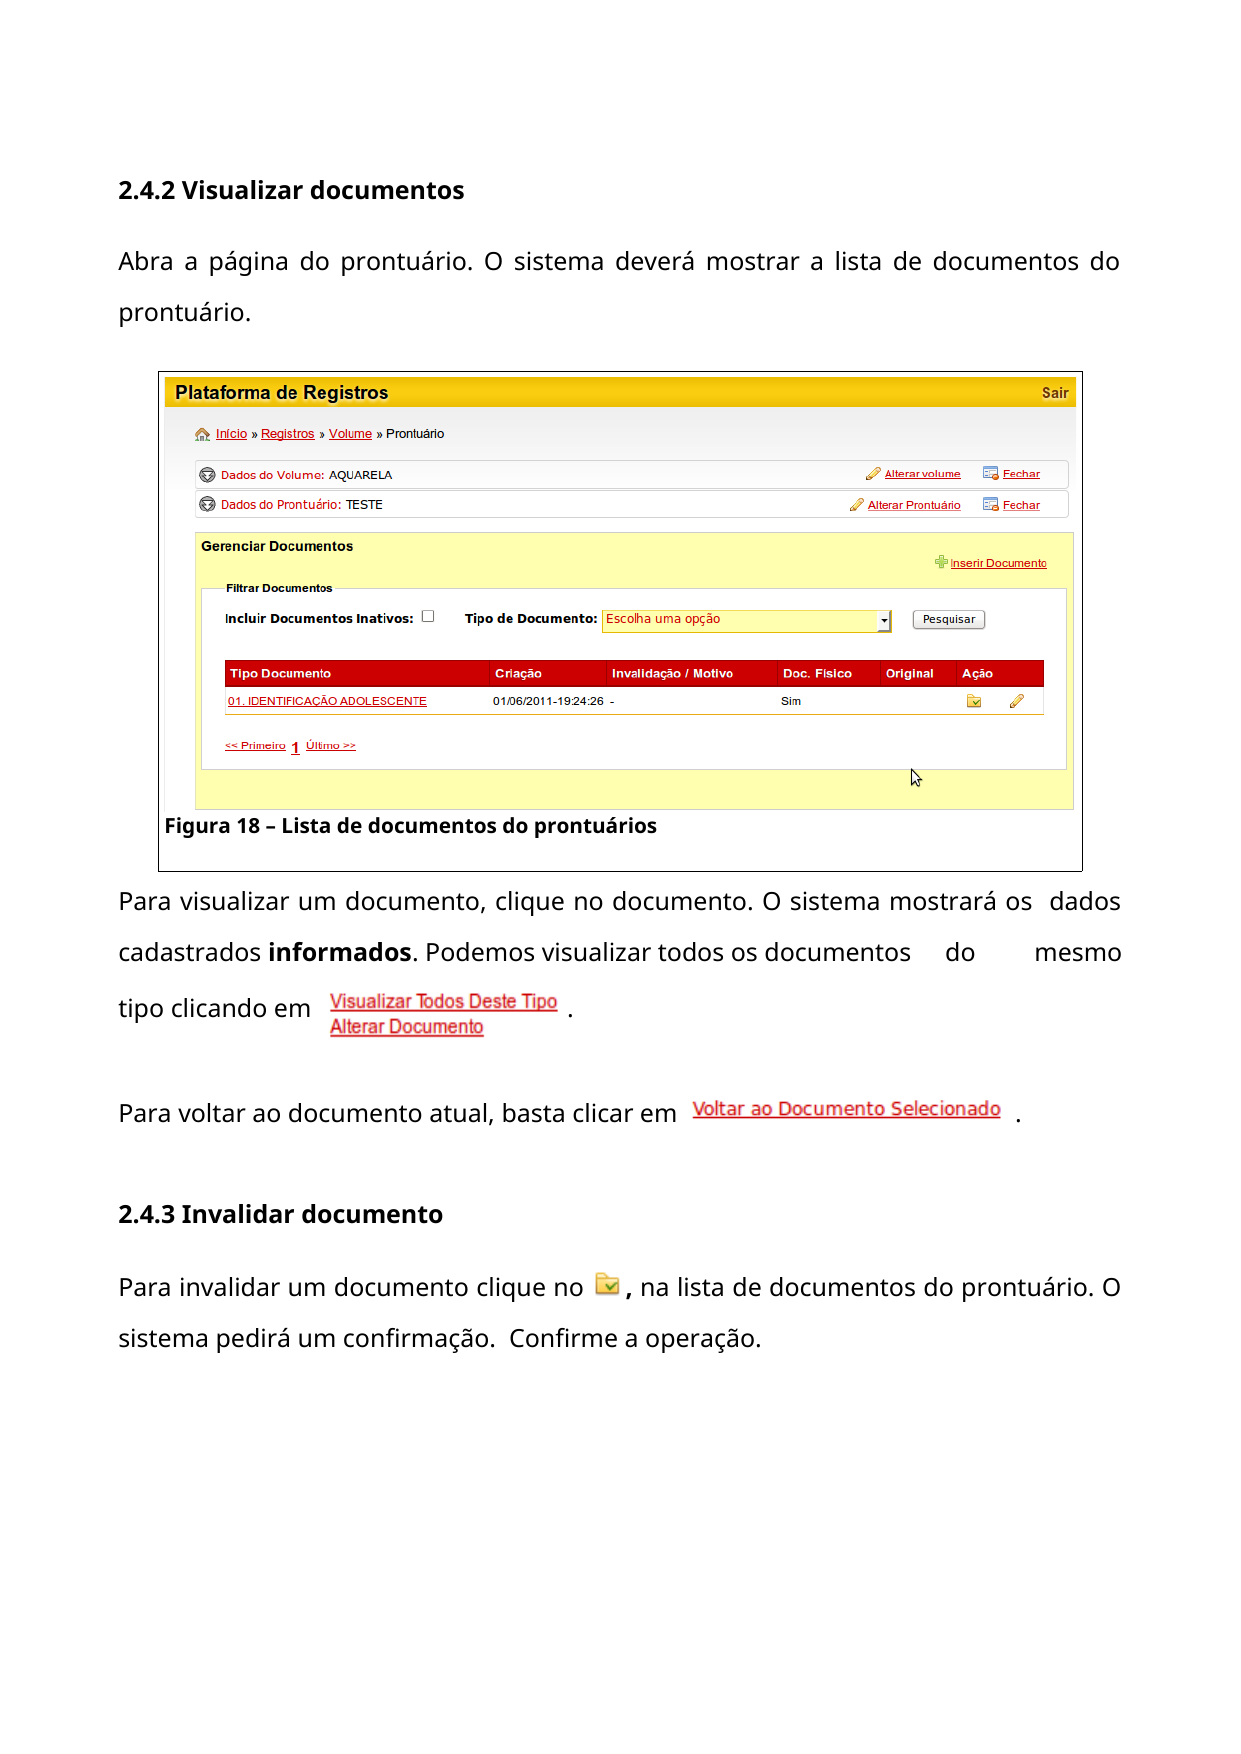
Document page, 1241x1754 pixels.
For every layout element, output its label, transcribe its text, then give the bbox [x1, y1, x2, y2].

picture [591, 1268, 626, 1299]
picture [164, 377, 1077, 812]
text Para visualizar um documento, clique no documento. O sistema mostrará os dados cadastrados informados. Podemos visualizar todos os documentos do mesmo tipo clicando em . [118, 883, 1122, 1039]
list 2.4.2 Visualizar documentos [118, 172, 1122, 207]
picture [317, 985, 567, 1039]
text Para voltar ao documento atual, basta clicar em . [118, 1093, 1122, 1130]
list Para invalidar um documento clique no , na lista de documentos do prontuário. O sistema pedirá um confirmação. Confirme a operação. [36, 1268, 1122, 1355]
table_header Figura 18 – Lista de documentos do prontuários [159, 372, 1082, 871]
list 2.4.3 Invalidar documento [118, 1197, 1122, 1231]
list Abra a página do prontuário. O sistema deverá mostrar a lista de documentos do prontuário. [118, 244, 1122, 329]
picture [684, 1093, 1015, 1123]
